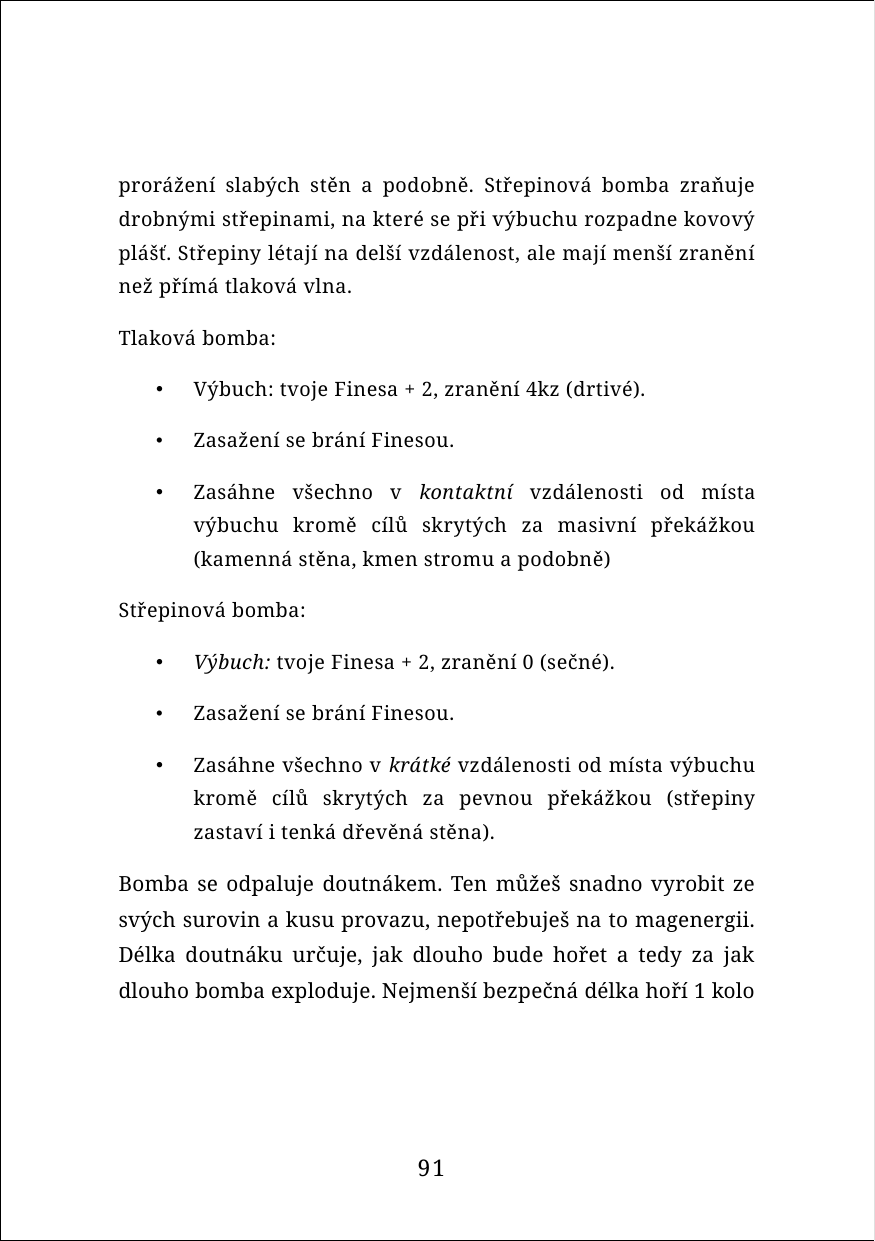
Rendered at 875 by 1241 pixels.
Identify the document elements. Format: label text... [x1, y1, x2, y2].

list Výbuch: tvoje Finesa + 2, zranění 4kz (drtivé). [156, 375, 756, 402]
text Bomba se odpaluje doutnákem. Ten můžeš snadno vyrobit ze svých surovin a kusu provazu, nepotřebuješ na to magenergii. Délka doutnáku určuje, jak dlouho bude hořet a tedy za jak dlouho bomba exploduje. Nejmenší bezpečná délka hoří 1 kolo [118, 869, 756, 1004]
list Zasáhne všechno v kontaktní vzdálenosti od místa výbuchu kromě cílů skrytých za masivní překážkou (kamenná stěna, kmen stromu a podobně) [156, 478, 756, 572]
list Zasažení se brání Finesou. [156, 699, 756, 726]
list Výbuch: tvoje Finesa + 2, zranění 0 (sečné). [156, 648, 756, 675]
text Střepinová bomba: [118, 597, 756, 624]
list Zasáhne všechno v krátké vzdálenosti od místa výbuchu kromě cílů skrytých za pevnou překážkou (střepiny zastaví i tenká dřevěná stěna). [156, 751, 756, 845]
text Tlaková bomba: [118, 324, 756, 351]
text prorážení slabých stěn a podobně. Střepinová bomba zraňuje drobnými střepinami, na které se při výbuchu rozpadne kovový plášť. Střepiny létají na delší vzdálenost, ale mají menší zranění než přímá tlaková vlna. [118, 172, 756, 300]
list Zasažení se brání Finesou. [156, 427, 756, 454]
